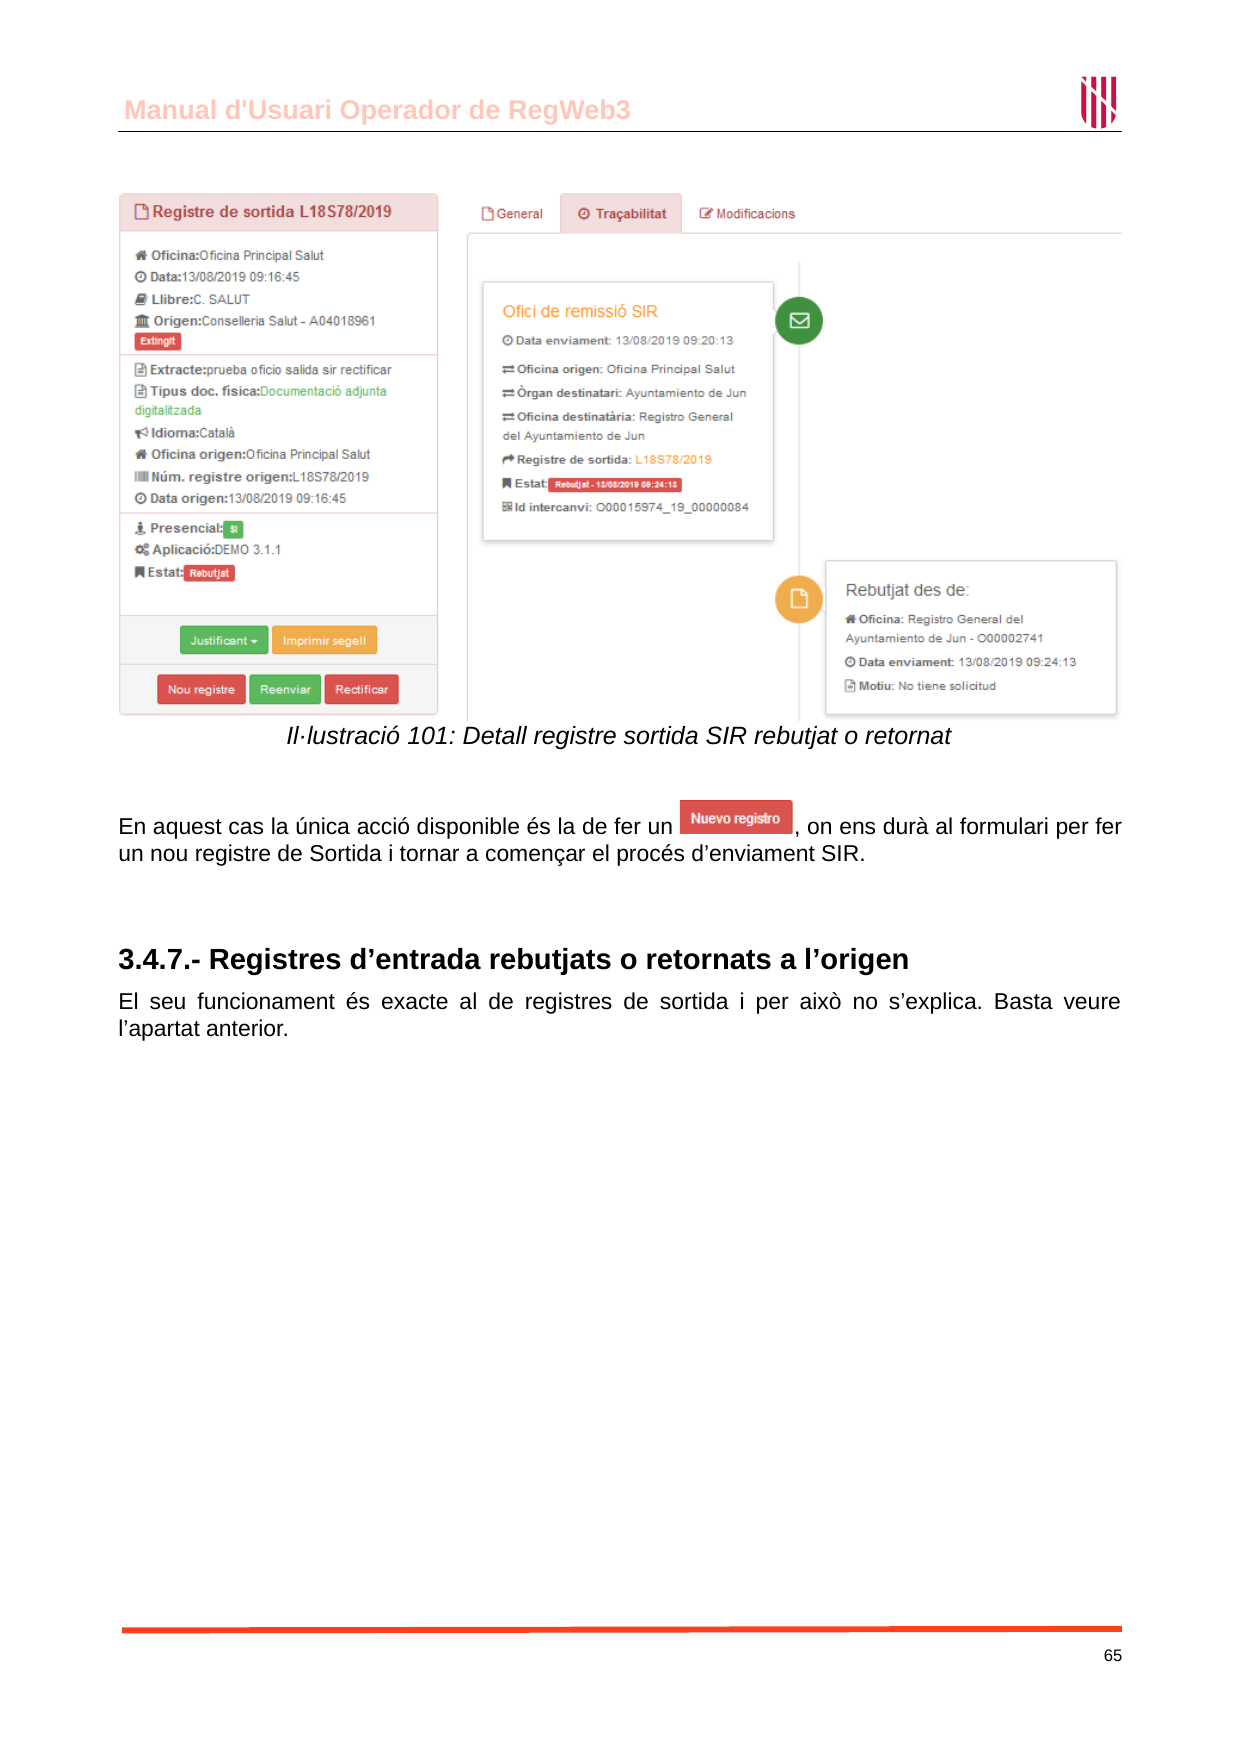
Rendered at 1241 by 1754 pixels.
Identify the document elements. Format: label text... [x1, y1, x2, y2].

picture [1078, 74, 1119, 130]
list Il·lustració 101: Detall registre sortida SIR rebutjat o retornat [118, 721, 1122, 749]
subtitle Registres d’entrada rebutjats o retornats a l’origen [118, 942, 1122, 976]
text En aquest cas la única acció disponible és la de fer un , on ens durà al formulari per fer un nou registre de Sortida i tornar a començar el procés d’enviament SIR. [118, 801, 1122, 866]
text El seu funcionament és exacte al de registres de sortida i per això no s’explica. Basta veure l’apartat anterior. [118, 988, 1122, 1041]
picture [118, 192, 1123, 721]
picture [679, 800, 794, 834]
